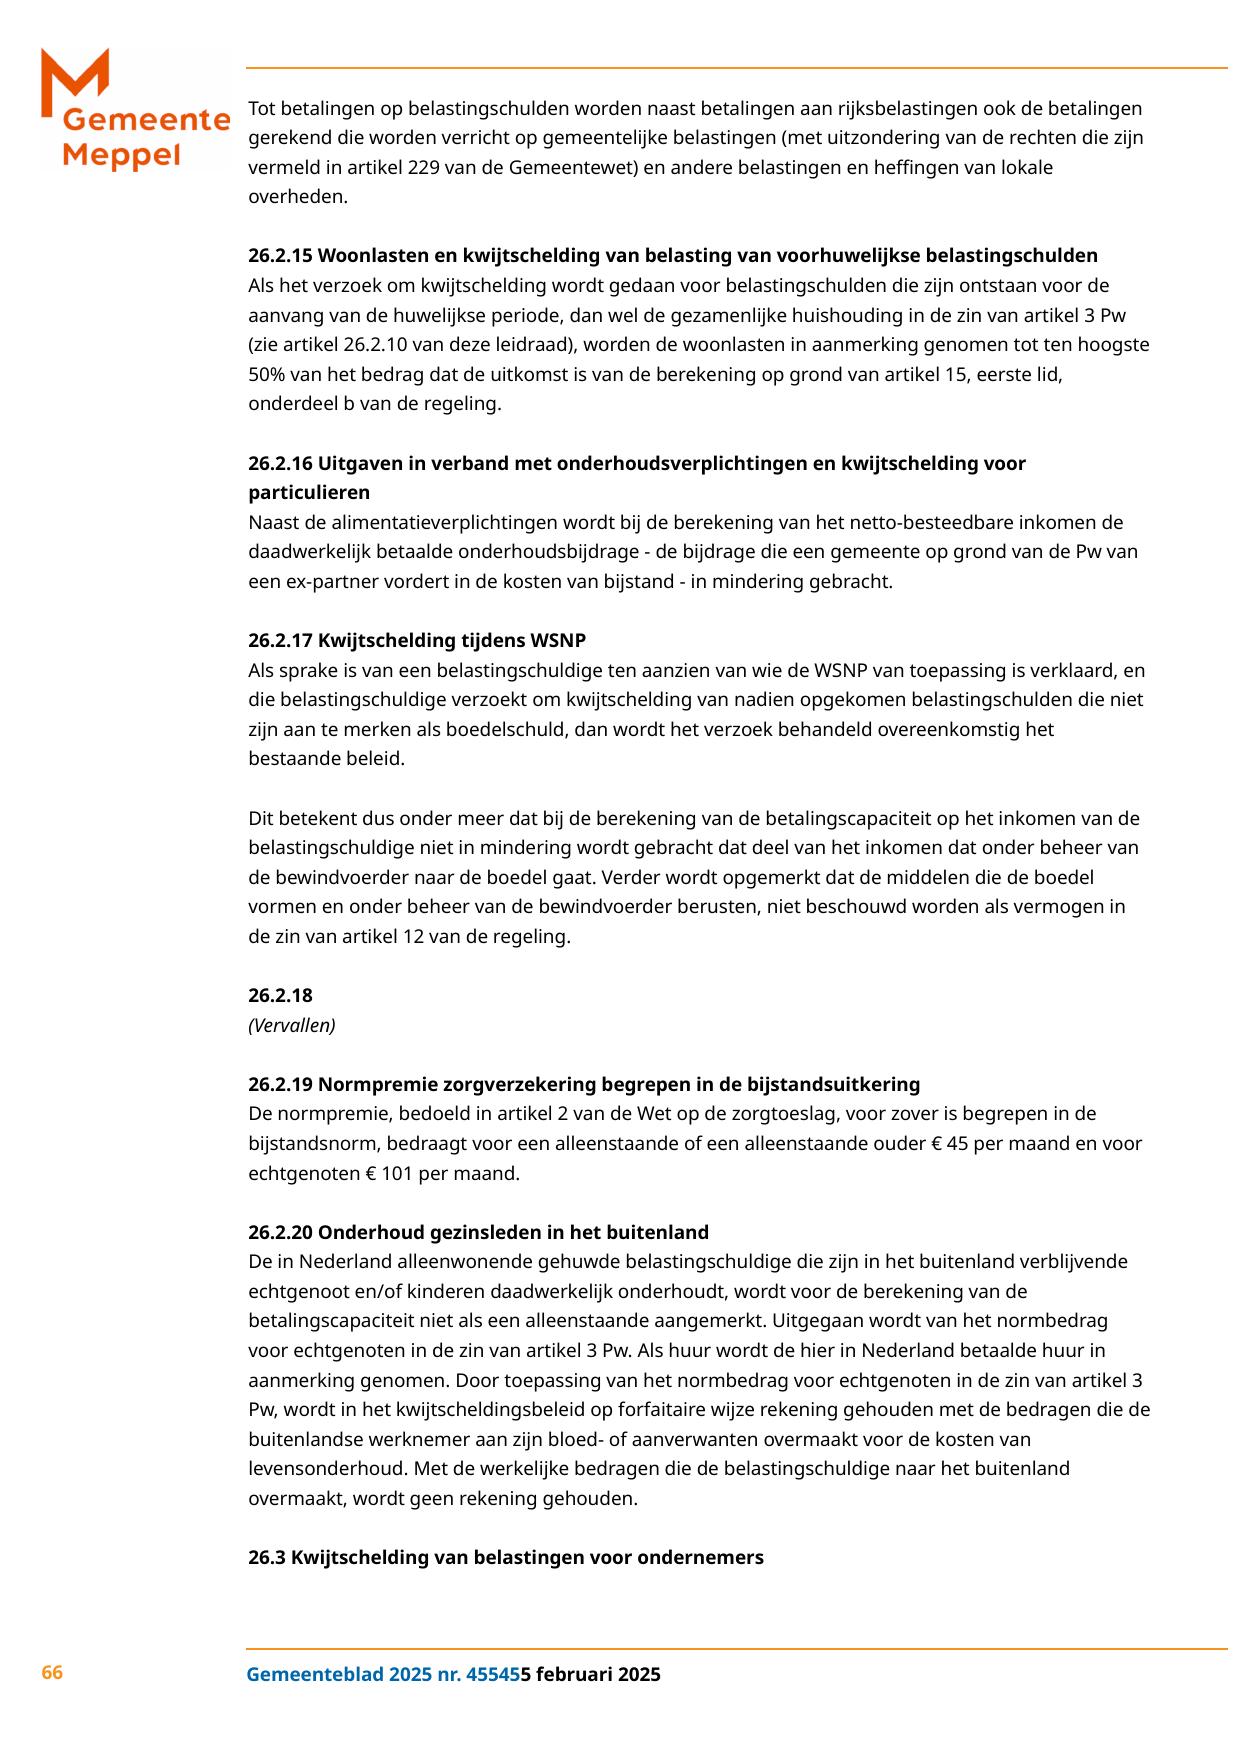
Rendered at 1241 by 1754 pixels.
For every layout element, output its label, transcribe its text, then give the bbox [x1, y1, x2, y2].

text Naast de alimentatieverplichtingen wordt bij de berekening van het netto-besteedbare inkomen de daadwerkelijk betaalde onderhoudsbijdrage - de bijdrage die een gemeente op grond van de Pw van een ex-partner vordert in de kosten van bijstand - in mindering gebracht. [248, 509, 1152, 594]
text 26.2.17 Kwijtschelding tijdens WSNP [248, 627, 1152, 653]
text Tot betalingen op belastingschulden worden naast betalingen aan rijksbelastingen ook de betalingen gerekend die worden verricht op gemeentelijke belastingen (met uitzondering van de rechten die zijn vermeld in artikel 229 van de Gemeentewet) en andere belastingen en heffingen van lokale overheden. [248, 95, 1152, 209]
text De normpremie, bedoeld in artikel 2 van de Wet op de zorgtoeslag, voor zover is begrepen in de bijstandsnorm, bedraagt voor een alleenstaande of een alleenstaande ouder € 45 per maand en voor echtgenoten € 101 per maand. [248, 1101, 1152, 1186]
text Dit betekent dus onder meer dat bij de berekening van de betalingscapaciteit op het inkomen van de belastingschuldige niet in mindering wordt gebracht dat deel van het inkomen dat onder beheer van de bewindvoerder naar de boedel gaat. Verder wordt opgemerkt dat de middelen die de boedel vormen en onder beheer van de bewindvoerder berusten, niet beschouwd worden als vermogen in de zin van artikel 12 van de regeling. [248, 805, 1152, 949]
text 26.2.15 Woonlasten en kwijtschelding van belasting van voorhuwelijkse belastingschulden [248, 243, 1152, 268]
text (Vervallen) [248, 1012, 1152, 1038]
text 26.2.19 Normpremie zorgverzekering begrepen in de bijstandsuitkering [248, 1071, 1152, 1097]
text 26.2.20 Onderhoud gezinsleden in het buitenland [248, 1219, 1152, 1245]
text 26.2.16 Uitgaven in verband met onderhoudsverplichtingen en kwijtschelding voor particulieren [248, 450, 1152, 505]
text De in Nederland alleenwonende gehuwde belastingschuldige die zijn in het buitenland verblijvende echtgenoot en/of kinderen daadwerkelijk onderhoudt, wordt voor de berekening van de betalingscapaciteit niet als een alleenstaande aangemerkt. Uitgegaan wordt van het normbedrag voor echtgenoten in de zin van artikel 3 Pw. Als huur wordt de hier in Nederland betaalde huur in aanmerking genomen. Door toepassing van het normbedrag voor echtgenoten in de zin van artikel 3 Pw, wordt in het kwijtscheldingsbeleid op forfaitaire wijze rekening gehouden met de bedragen die de buitenlandse werknemer aan zijn bloed- of aanverwanten overmaakt voor de kosten van levensonderhoud. Met de werkelijke bedragen die de belastingschuldige naar het buitenland overmaakt, wordt geen rekening gehouden. [248, 1248, 1152, 1511]
text Als het verzoek om kwijtschelding wordt gedaan voor belastingschulden die zijn ontstaan voor de aanvang van de huwelijkse periode, dan wel de gezamenlijke huishouding in de zin van artikel 3 Pw (zie artikel 26.2.10 van deze leidraad), worden de woonlasten in aanmerking genomen tot ten hoogste 50% van het bedrag dat de uitkomst is van de berekening op grond van artikel 15, eerste lid, onderdeel b van de regeling. [248, 272, 1152, 416]
picture [41, 47, 231, 172]
text 26.2.18 [248, 982, 1152, 1008]
text 26.3 Kwijtschelding van belastingen voor ondernemers [248, 1544, 1152, 1570]
text Als sprake is van een belastingschuldige ten aanzien van wie de WSNP van toepassing is verklaard, en die belastingschuldige verzoekt om kwijtschelding van nadien opgekomen belastingschulden die niet zijn aan te merken als boedelschuld, dan wordt het verzoek behandeld overeenkomstig het bestaande beleid. [248, 657, 1152, 771]
